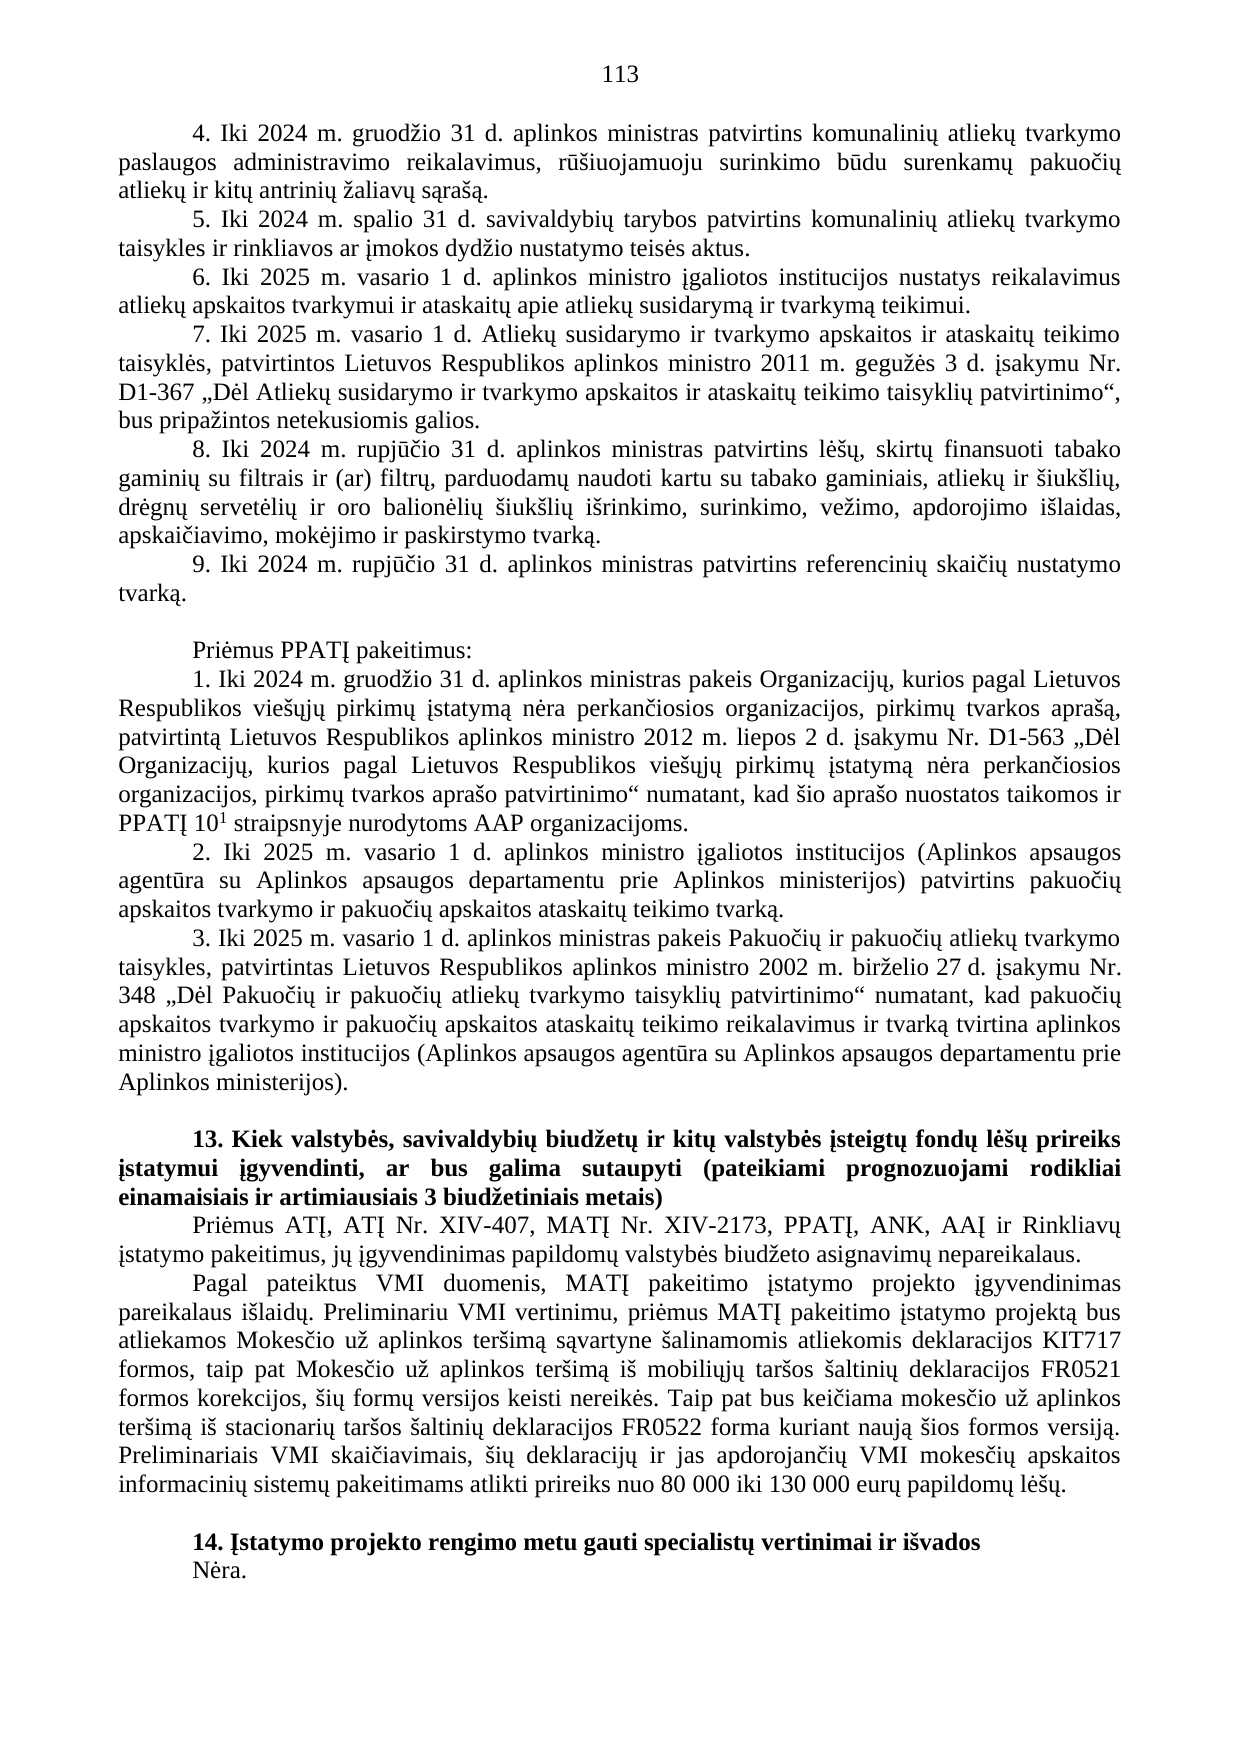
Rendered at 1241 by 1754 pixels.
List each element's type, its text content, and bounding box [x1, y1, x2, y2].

text 8. Iki 2024 m. rupjūčio 31 d. aplinkos ministras patvirtins lėšų, skirtų finansuoti tabako gaminių su filtrais ir (ar) filtrų, parduodamų naudoti kartu su tabako gaminiais, atliekų ir šiukšlių, drėgnų servetėlių ir oro balionėlių šiukšlių išrinkimo, surinkimo, vežimo, apdorojimo išlaidas, apskaičiavimo, mokėjimo ir paskirstymo tvarką. [118, 434, 1122, 549]
text Nėra. [118, 1556, 1122, 1584]
text 9. Iki 2024 m. rupjūčio 31 d. aplinkos ministras patvirtins referencinių skaičių nustatymo tvarką. [118, 549, 1122, 607]
text 4. Iki 2024 m. gruodžio 31 d. aplinkos ministras patvirtins komunalinių atliekų tvarkymo paslaugos administravimo reikalavimus, rūšiuojamuoju surinkimo būdu surenkamų pakuočių atliekų ir kitų antrinių žaliavų sąrašą. [118, 118, 1122, 204]
text 1. Iki 2024 m. gruodžio 31 d. aplinkos ministras pakeis Organizacijų, kurios pagal Lietuvos Respublikos viešųjų pirkimų įstatymą nėra perkančiosios organizacijos, pirkimų tvarkos aprašą, patvirtintą Lietuvos Respublikos aplinkos ministro 2012 m. liepos 2 d. įsakymu Nr. D1-563 „Dėl Organizacijų, kurios pagal Lietuvos Respublikos viešųjų pirkimų įstatymą nėra perkančiosios organizacijos, pirkimų tvarkos aprašo patvirtinimo“ numatant, kad šio aprašo nuostatos taikomos ir PPATĮ 101 straipsnyje nurodytoms AAP organizacijoms. [118, 664, 1122, 837]
text Priėmus ATĮ, ATĮ Nr. XIV-407, MATĮ Nr. XIV-2173, PPATĮ, ANK, AAĮ ir Rinkliavų įstatymo pakeitimus, jų įgyvendinimas papildomų valstybės biudžeto asignavimų nepareikalaus. [118, 1211, 1122, 1268]
text 2. Iki 2025 m. vasario 1 d. aplinkos ministro įgaliotos institucijos (Aplinkos apsaugos agentūra su Aplinkos apsaugos departamentu prie Aplinkos ministerijos) patvirtins pakuočių apskaitos tvarkymo ir pakuočių apskaitos ataskaitų teikimo tvarką. [118, 837, 1122, 923]
text 5. Iki 2024 m. spalio 31 d. savivaldybių tarybos patvirtins komunalinių atliekų tvarkymo taisykles ir rinkliavos ar įmokos dydžio nustatymo teisės aktus. [118, 204, 1122, 262]
text 3. Iki 2025 m. vasario 1 d. aplinkos ministras pakeis Pakuočių ir pakuočių atliekų tvarkymo taisykles, patvirtintas Lietuvos Respublikos aplinkos ministro 2002 m. birželio 27 d. įsakymu Nr. 348 „Dėl Pakuočių ir pakuočių atliekų tvarkymo taisyklių patvirtinimo“ numatant, kad pakuočių apskaitos tvarkymo ir pakuočių apskaitos ataskaitų teikimo reikalavimus ir tvarką tvirtina aplinkos ministro įgaliotos institucijos (Aplinkos apsaugos agentūra su Aplinkos apsaugos departamentu prie Aplinkos ministerijos). [118, 923, 1122, 1096]
text Pagal pateiktus VMI duomenis, MATĮ pakeitimo įstatymo projekto įgyvendinimas pareikalaus išlaidų. Preliminariu VMI vertinimu, priėmus MATĮ pakeitimo įstatymo projektą bus atliekamos Mokesčio už aplinkos teršimą sąvartyne šalinamomis atliekomis deklaracijos KIT717 formos, taip pat Mokesčio už aplinkos teršimą iš mobiliųjų taršos šaltinių deklaracijos FR0521 formos korekcijos, šių formų versijos keisti nereikės. Taip pat bus keičiama mokesčio už aplinkos teršimą iš stacionarių taršos šaltinių deklaracijos FR0522 forma kuriant naują šios formos versiją. Preliminariais VMI skaičiavimais, šių deklaracijų ir jas apdorojančių VMI mokesčių apskaitos informacinių sistemų pakeitimams atlikti prireiks nuo 80 000 iki 130 000 eurų papildomų lėšų. [118, 1268, 1122, 1498]
text 6. Iki 2025 m. vasario 1 d. aplinkos ministro įgaliotos institucijos nustatys reikalavimus atliekų apskaitos tvarkymui ir ataskaitų apie atliekų susidarymą ir tvarkymą teikimui. [118, 262, 1122, 319]
text 14. Įstatymo projekto rengimo metu gauti specialistų vertinimai ir išvados [118, 1527, 1122, 1556]
text 7. Iki 2025 m. vasario 1 d. Atliekų susidarymo ir tvarkymo apskaitos ir ataskaitų teikimo taisyklės, patvirtintos Lietuvos Respublikos aplinkos ministro 2011 m. gegužės 3 d. įsakymu Nr. D1-367 „Dėl Atliekų susidarymo ir tvarkymo apskaitos ir ataskaitų teikimo taisyklių patvirtinimo“, bus pripažintos netekusiomis galios. [118, 319, 1122, 434]
text 13. Kiek valstybės, savivaldybių biudžetų ir kitų valstybės įsteigtų fondų lėšų prireiks įstatymui įgyvendinti, ar bus galima sutaupyti (pateikiami prognozuojami rodikliai einamaisiais ir artimiausiais 3 biudžetiniais metais) [118, 1124, 1122, 1211]
text Priėmus PPATĮ pakeitimus: [118, 636, 1122, 664]
